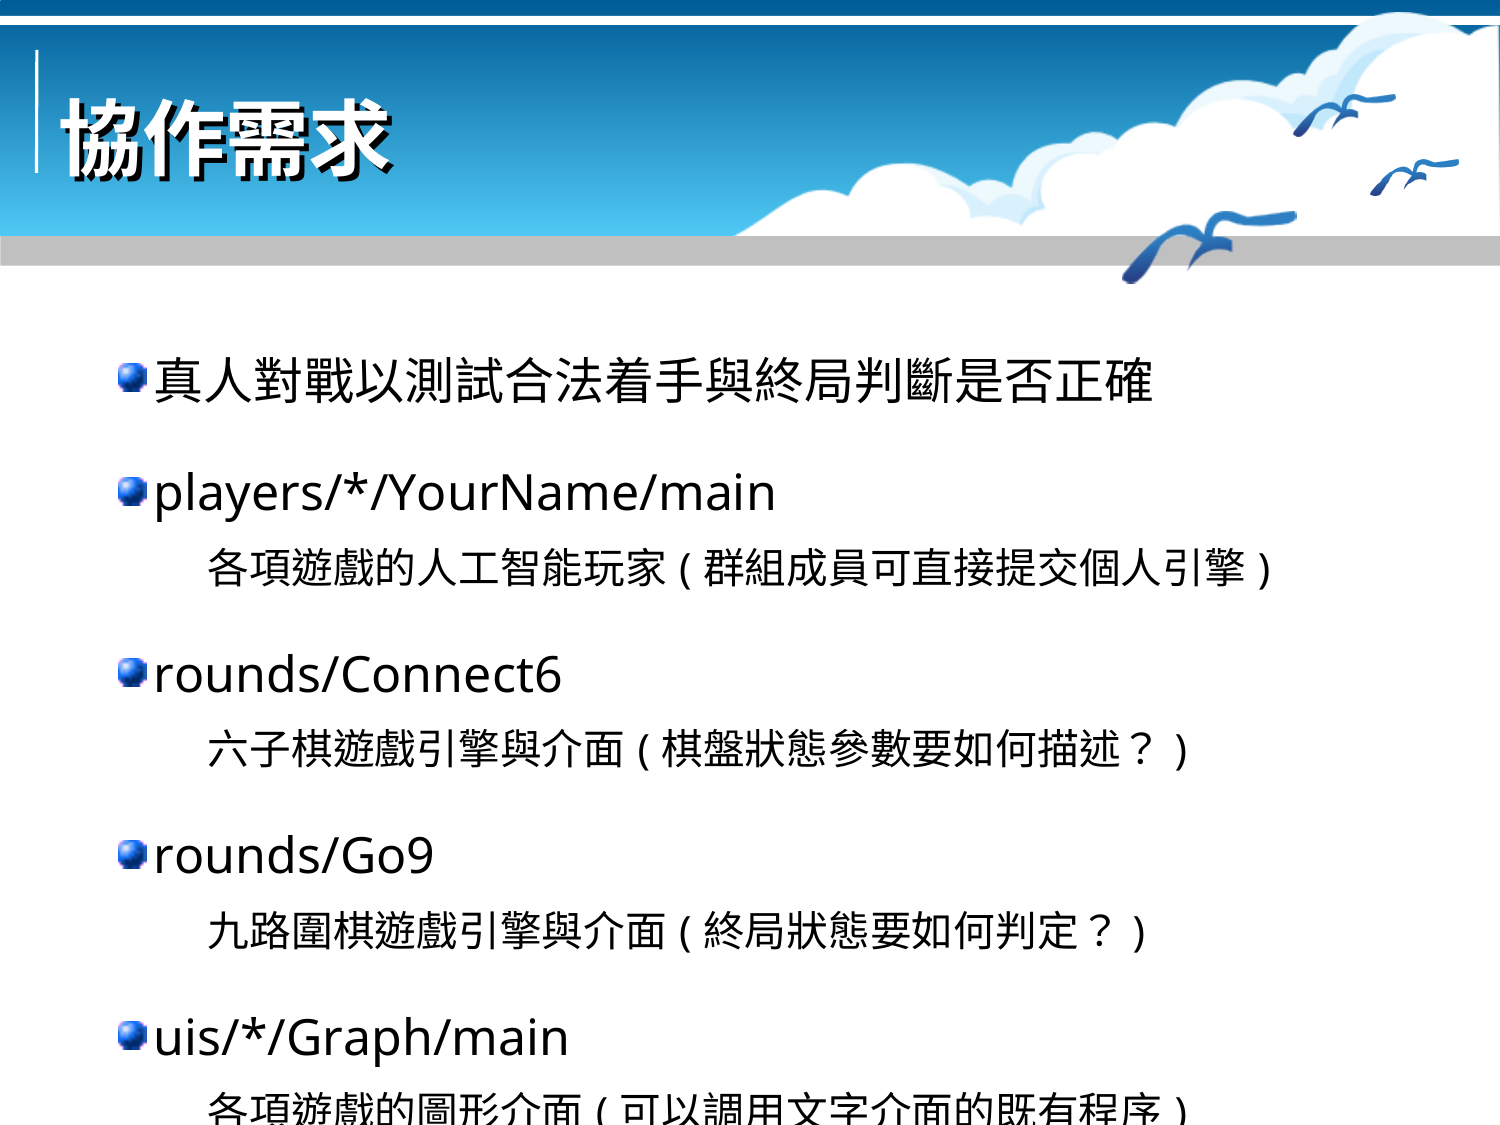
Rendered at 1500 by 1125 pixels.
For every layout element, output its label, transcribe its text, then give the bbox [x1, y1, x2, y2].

title 協作需求 [59, 86, 1465, 186]
text_box 真人對戰以測試合法着手與終局判斷是否正確 players/*/YourName/main 各項遊戲的人工智能玩家(群組成員可直接提交個人引擎) rounds/Connect6 六子棋遊戲引擎與介面(棋盤狀態參數要如何描述？) rounds/Go9 九路圍棋遊戲引擎與介面(終局狀態要如何判定？) uis/*/Graph/main 各項遊戲的圖形介面(可以調用文字介面的既有程序) [118, 330, 1347, 1105]
picture [730, 12, 1500, 284]
